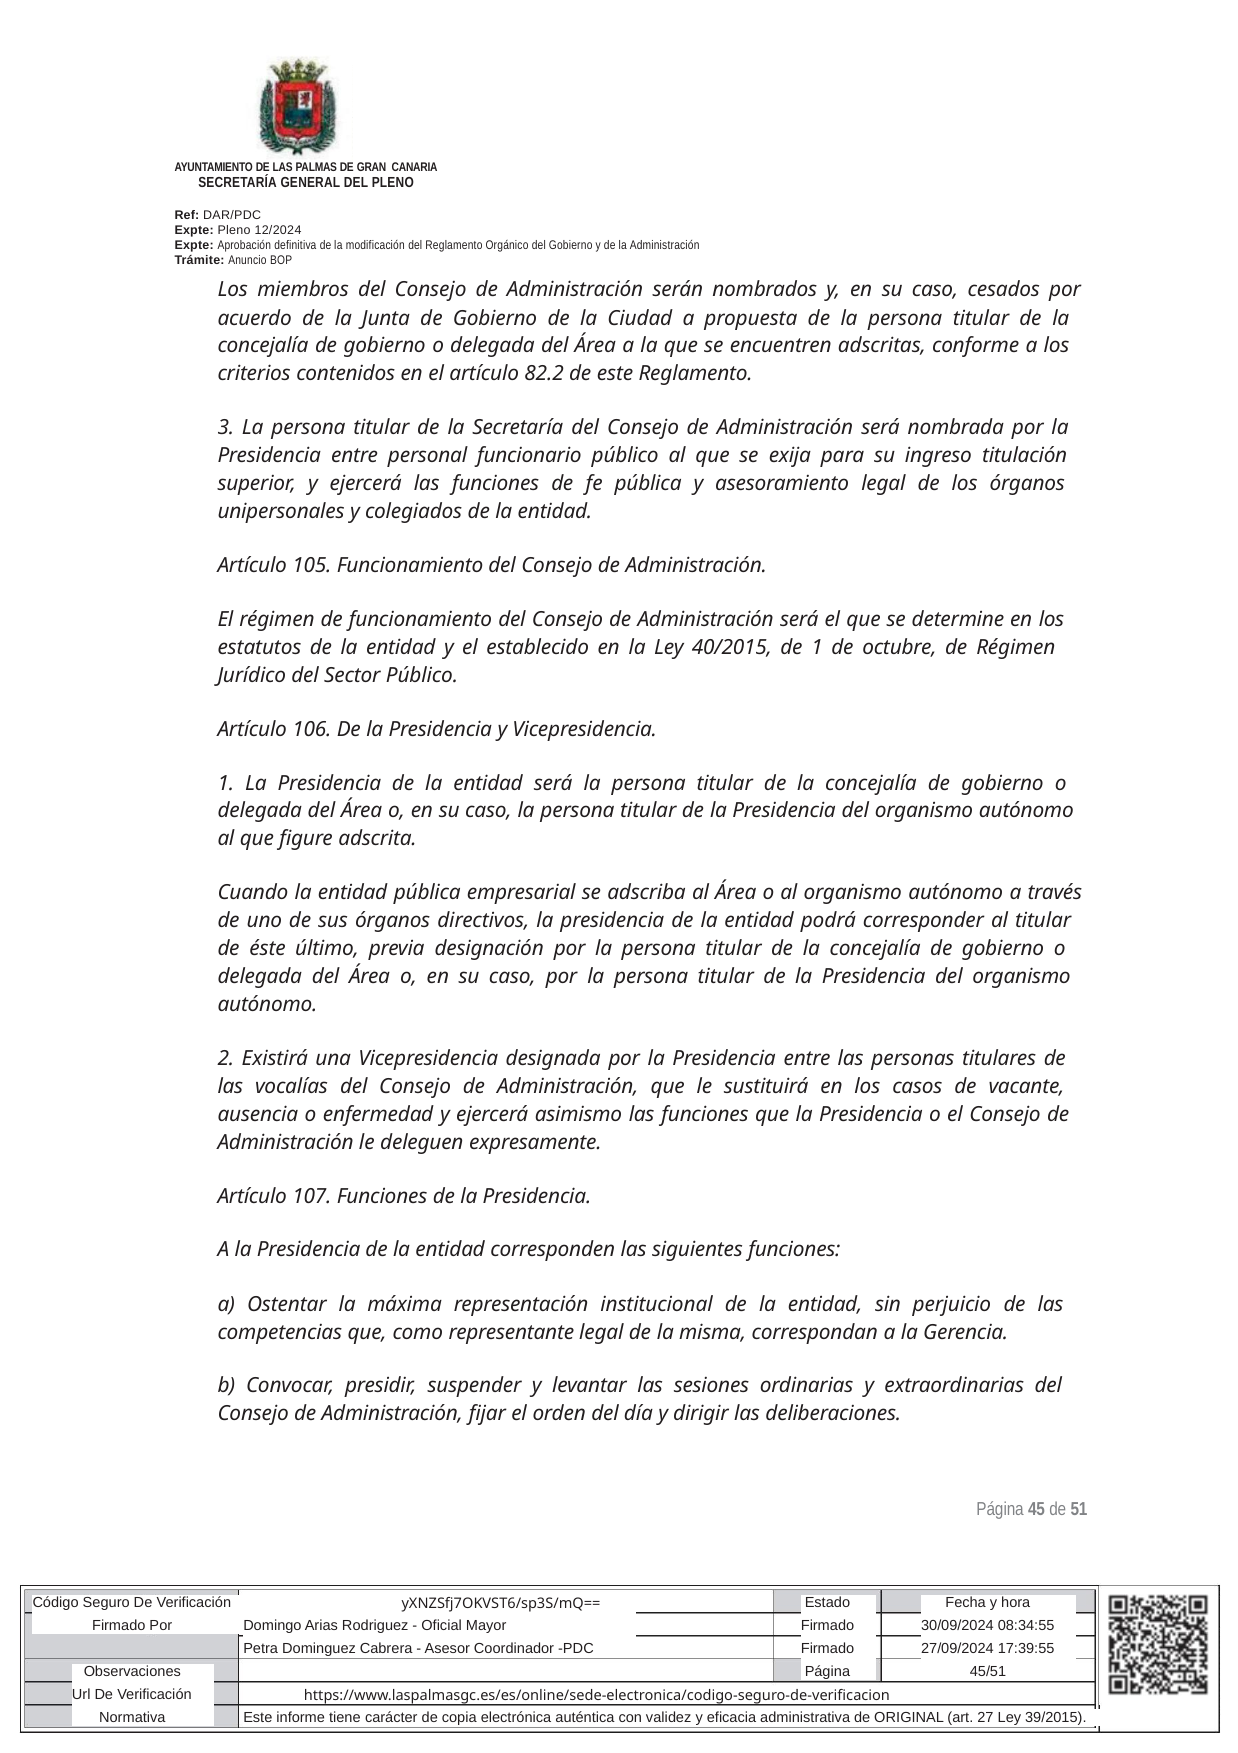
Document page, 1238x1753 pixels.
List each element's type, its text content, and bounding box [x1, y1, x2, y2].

text Expte: Pleno 12/2024 [174, 223, 321, 238]
text Fecha y hora [945, 1595, 1076, 1611]
text 30/09/2024 08:34:55 [921, 1618, 1076, 1634]
text a) Ostentar la máxima representación institucional de la entidad, sin perjuicio de las [217, 1292, 1112, 1316]
text Expte: Aprobación definitiva de la modificación del Reglamento Orgánico del Gobierno y de la Administración [174, 238, 726, 253]
text de éste último, previa designación por la persona titular de la concejalía de gobierno o [217, 937, 1112, 961]
text Jurídico del Sector Público. [217, 663, 1112, 687]
text acuerdo de la Junta de Gobierno de la Ciudad a propuesta de la persona titular de la [217, 306, 1112, 330]
text delegada del Área o, en su caso, la persona titular de la Presidencia del organismo autónomo [217, 799, 1112, 823]
text Firmado [801, 1641, 876, 1657]
text Domingo Arias Rodriguez - Oficial Mayor [243, 1618, 636, 1634]
text Página [804, 1664, 876, 1680]
text Firmado Por [92, 1618, 243, 1634]
text superior, y ejercerá las funciones de fe pública y asesoramiento legal de los órganos [217, 472, 1112, 495]
text 45/51 [969, 1664, 1076, 1680]
text A la Presidencia de la entidad corresponden las siguientes funciones: [217, 1238, 880, 1262]
text Este informe tiene carácter de copia electrónica auténtica con validez y eficacia administrativa de ORIGINAL (art. 27 Ley 39/2015). [243, 1709, 1113, 1726]
text concejalía de gobierno o delegada del Área a la que se encuentren adscritas, conforme a los [217, 334, 1112, 358]
text 1. La Presidencia de la entidad será la persona titular de la concejalía de gobierno o [217, 771, 1112, 795]
text Presidencia entre personal funcionario público al que se exija para su ingreso titulación [217, 444, 1112, 467]
text Página 45 de 51 [976, 1498, 1112, 1519]
text Administración le deleguen expresamente. [217, 1130, 1113, 1154]
text Firmado [801, 1618, 876, 1634]
text El régimen de funcionamiento del Consejo de Administración será el que se determine en los [217, 607, 1112, 631]
text ausencia o enfermedad y ejercerá asimismo las funciones que la Presidencia o el Consejo de [217, 1102, 1113, 1126]
text Observaciones [83, 1664, 214, 1680]
text Trámite: Anuncio BOP [174, 253, 726, 268]
text criterios contenidos en el artículo 82.2 de este Reglamento. [217, 362, 1112, 386]
text b) Convocar, presidir, suspender y levantar las sesiones ordinarias y extraordinarias del [217, 1374, 1112, 1398]
text https://www.laspalmasgc.es/es/online/sede-electronica/codigo-seguro-de-verificacion [304, 1689, 1055, 1703]
text Ref: DAR/PDC [174, 208, 321, 223]
text Artículo 106. De la Presidencia y Vicepresidencia. [217, 717, 701, 741]
text 2. Existirá una Vicepresidencia designada por la Presidencia entre las personas titulares de [217, 1046, 1112, 1070]
text Artículo 107. Funciones de la Presidencia. [217, 1184, 629, 1208]
text Artículo 105. Funcionamiento del Consejo de Administración. [217, 553, 810, 577]
text yXNZSfj7OKVST6/sp3S/mQ== [401, 1598, 636, 1611]
text Url De Verificación [72, 1687, 214, 1703]
text 3. La persona titular de la Secretaría del Consejo de Administración será nombrada por la [217, 416, 1112, 439]
text Cuando la entidad pública empresarial se adscriba al Área o al organismo autónomo a través [217, 881, 1112, 904]
text Consejo de Administración, fijar el orden del día y dirigir las deliberaciones. [217, 1402, 1112, 1426]
text delegada del Área o, en su caso, por la persona titular de la Presidencia del organismo [217, 964, 1112, 988]
text Estado [804, 1595, 876, 1611]
text autónomo. [217, 992, 1112, 1016]
text Código Seguro De Verificación [32, 1595, 257, 1611]
text Normativa [99, 1709, 214, 1726]
text Petra Dominguez Cabrera - Asesor Coordinador -PDC [243, 1641, 636, 1657]
text AYUNTAMIENTO DE LAS PALMAS DE GRAN CANARIA [174, 160, 462, 174]
text estatutos de la entidad y el establecido en la Ley 40/2015, de 1 de octubre, de Régimen [217, 635, 1112, 659]
text SECRETARÍA GENERAL DEL PLENO [198, 174, 462, 191]
text de uno de sus órganos directivos, la presidencia de la entidad podrá corresponder al titular [217, 909, 1112, 933]
text competencias que, como representante legal de la misma, correspondan a la Gerencia. [217, 1320, 1112, 1344]
text Los miembros del Consejo de Administración serán nombrados y, en su caso, cesados por [217, 278, 1112, 302]
text unipersonales y colegiados de la entidad. [217, 499, 1112, 523]
text las vocalías del Consejo de Administración, que le sustituirá en los casos de vacante, [217, 1074, 1113, 1098]
text al que figure adscrita. [217, 827, 1112, 851]
text 27/09/2024 17:39:55 [921, 1641, 1076, 1657]
